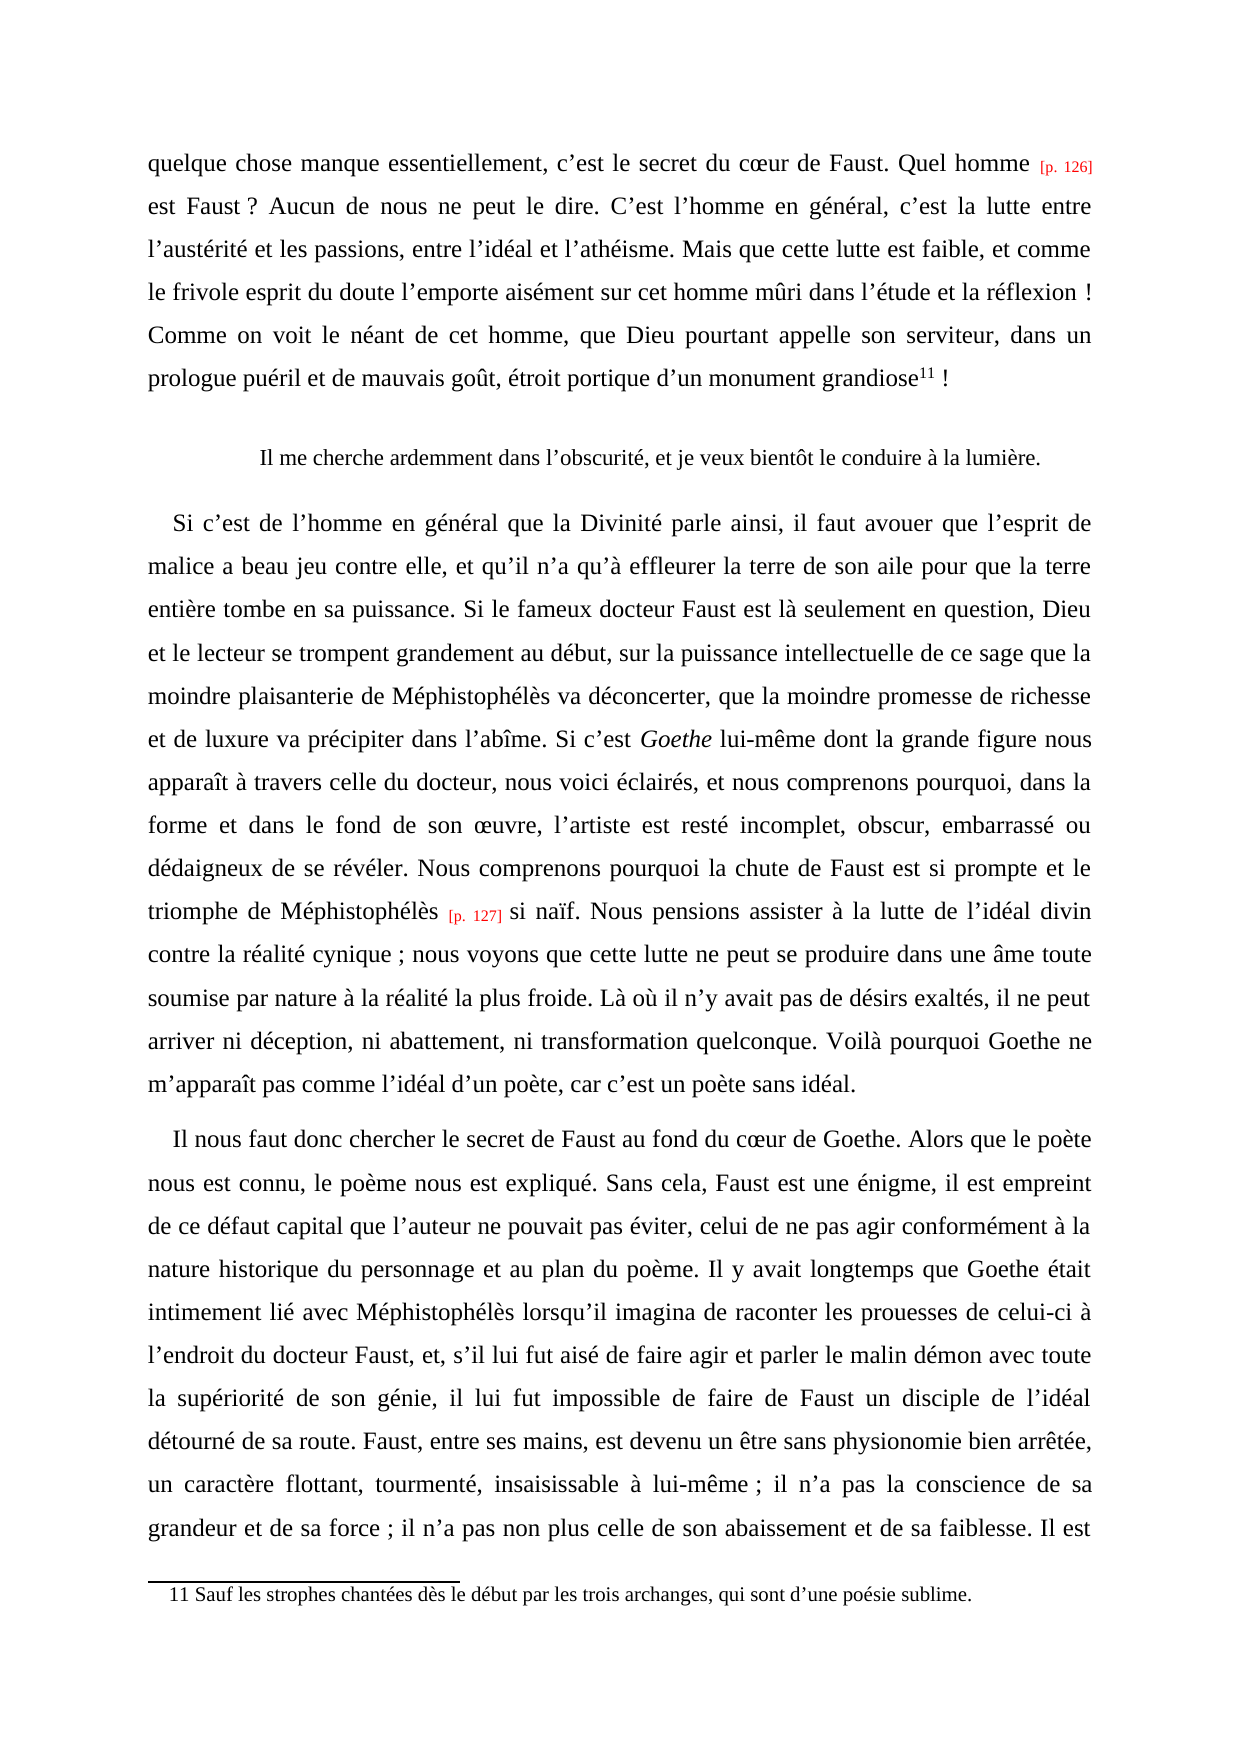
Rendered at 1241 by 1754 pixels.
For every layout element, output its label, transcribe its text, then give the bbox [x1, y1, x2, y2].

text Si c’est de l’homme en général que la Divinité parle ainsi, il faut avouer que l’esprit de malice a beau jeu contre elle, et qu’il n’a qu’à effleurer la terre de son aile pour que la terre entière tombe en sa puissance. Si le fameux docteur Faust est là seulement en question, Dieu et le lecteur se trompent grandement au début, sur la puissance intellectuelle de ce sage que la moindre plaisanterie de Méphistophélès va déconcerter, que la moindre promesse de richesse et de luxure va précipiter dans l’abîme. Si c’est Goethe lui-même dont la grande figure nous apparaît à travers celle du docteur, nous voici éclairés, et nous comprenons pourquoi, dans la forme et dans le fond de son œuvre, l’artiste est resté incomplet, obscur, embarrassé ou dédaigneux de se révéler. Nous comprenons pourquoi la chute de Faust est si prompte et le triomphe de Méphistophélès [p. 127] si naïf. Nous pensions assister à la lutte de l’idéal divin contre la réalité cynique ; nous voyons que cette lutte ne peut se produire dans une âme toute soumise par nature à la réalité la plus froide. Là où il n’y avait pas de désirs exaltés, il ne peut arriver ni déception, ni abattement, ni transformation quelconque. Voilà pourquoi Goethe ne m’apparaît pas comme l’idéal d’un poète, car c’est un poète sans idéal. [148, 508, 1093, 1098]
text quelque chose manque essentiellement, c’est le secret du cœur de Faust. Quel homme [p. 126] est Faust ? Aucun de nous ne peut le dire. C’est l’homme en général, c’est la lutte entre l’austérité et les passions, entre l’idéal et l’athéisme. Mais que cette lutte est faible, et comme le frivole esprit du doute l’emporte aisément sur cet homme mûri dans l’étude et la réflexion ! Comme on voit le néant de cet homme, que Dieu pourtant appelle son serviteur, dans un prologue puéril et de mauvais goût, étroit portique d’un monument grandiose ! [148, 148, 1093, 392]
text Sauf les strophes chantées dès le début par les trois archanges, qui sont d’une poésie sublime. [148, 1582, 1093, 1606]
text Il me cherche ardemment dans l’obscurité, et je veux bientôt le conduire à la lumière. [236, 444, 1093, 470]
text Il nous faut donc chercher le secret de Faust au fond du cœur de Goethe. Alors que le poète nous est connu, le poème nous est expliqué. Sans cela, Faust est une énigme, il est empreint de ce défaut capital que l’auteur ne pouvait pas éviter, celui de ne pas agir conformément à la nature historique du personnage et au plan du poème. Il y avait longtemps que Goethe était intimement lié avec Méphistophélès lorsqu’il imagina de raconter les prouesses de celui-ci à l’endroit du docteur Faust, et, s’il lui fut aisé de faire agir et parler le malin démon avec toute la supériorité de son génie, il lui fut impossible de faire de Faust un disciple de l’idéal détourné de sa route. Faust, entre ses mains, est devenu un être sans physionomie bien arrêtée, un caractère flottant, tourmenté, insaisissable à lui-même ; il n’a pas la conscience de sa grandeur et de sa force ; il n’a pas non plus celle de son abaissement et de sa faiblesse. Il est [148, 1124, 1093, 1541]
